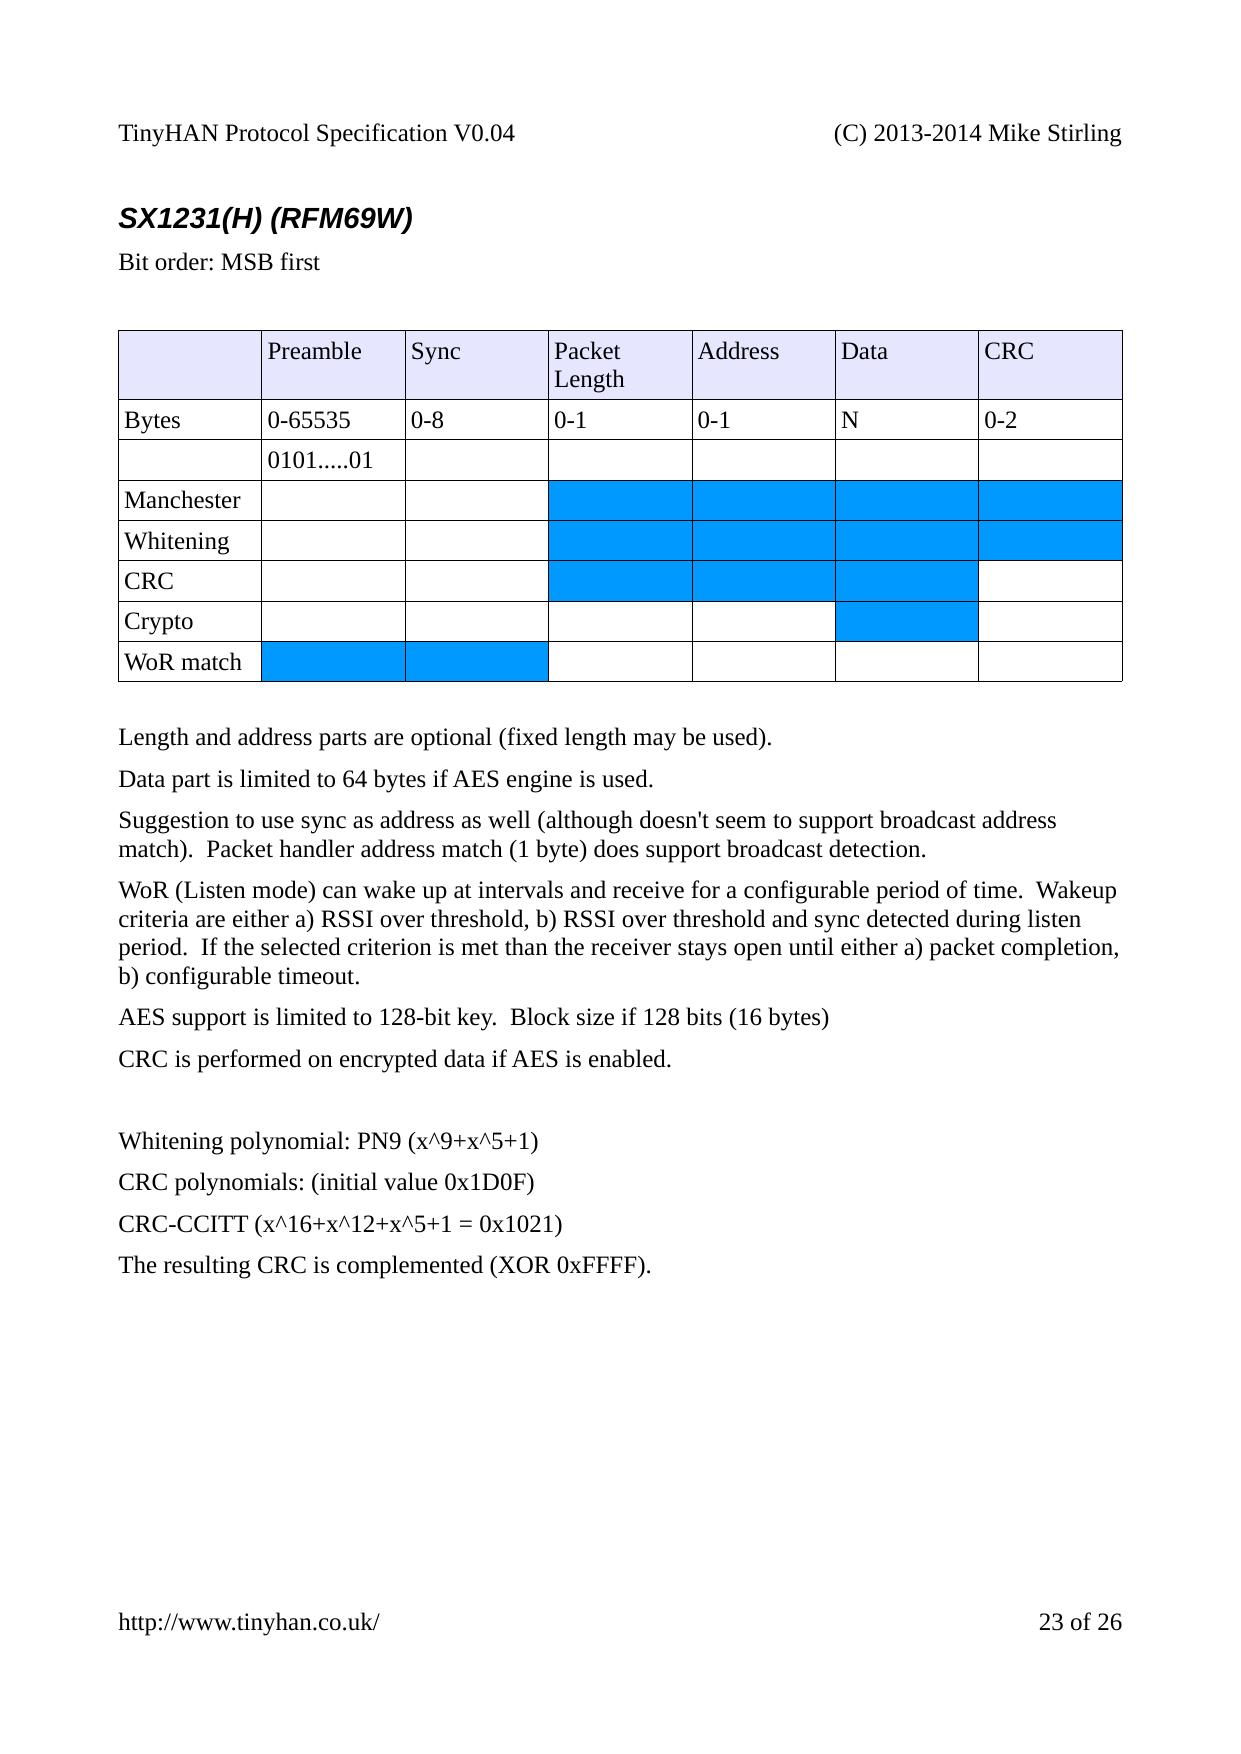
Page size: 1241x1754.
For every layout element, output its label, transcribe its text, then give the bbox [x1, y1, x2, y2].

text The resulting CRC is complemented (XOR 0xFFFF). [118, 1250, 1122, 1279]
table_cell [262, 642, 405, 681]
table_cell [549, 561, 692, 601]
table_cell [693, 521, 835, 560]
table_cell [693, 440, 835, 479]
table_cell Bytes [119, 400, 261, 439]
table_cell 0-8 [406, 400, 548, 439]
text Data part is limited to 64 bytes if AES engine is used. [118, 764, 1122, 792]
table_cell [406, 642, 548, 681]
text CRC is performed on encrypted data if AES is enabled. [118, 1044, 1122, 1072]
table_header Preamble [262, 331, 405, 399]
text Whitening polynomial: PN9 (x^9+x^5+1) [118, 1126, 1122, 1155]
table_header Data [836, 331, 978, 399]
table_cell [119, 440, 261, 479]
table_cell [549, 642, 692, 681]
text CRC polynomials: (initial value 0x1D0F) [118, 1167, 1122, 1196]
text Bit order: MSB first [118, 247, 1122, 276]
table_cell [979, 602, 1122, 641]
table_cell [262, 521, 405, 560]
table_cell [693, 602, 835, 641]
table_cell [979, 642, 1122, 681]
table_cell [406, 561, 548, 601]
table_header [119, 331, 261, 399]
table_cell [549, 481, 692, 520]
subtitle SX1231(H) (RFM69W) [118, 201, 1122, 235]
table_cell [979, 521, 1122, 560]
table_header Address [693, 331, 835, 399]
table_cell 0101.....01 [262, 440, 405, 479]
table_cell [693, 561, 835, 601]
text WoR (Listen mode) can wake up at intervals and receive for a configurable period of time. Wakeup criteria are either a) RSSI over threshold, b) RSSI over threshold and sync detected during listen period. If the selected criterion is met than the receiver stays open until either a) packet completion, b) configurable timeout. [118, 875, 1122, 990]
text CRC-CCITT (x^16+x^12+x^5+1 = 0x1021) [118, 1209, 1122, 1237]
text Length and address parts are optional (fixed length may be used). [118, 722, 1122, 751]
table_cell 0-2 [979, 400, 1122, 439]
table_cell [836, 561, 978, 601]
table_cell [262, 602, 405, 641]
table_cell [262, 481, 405, 520]
table_cell [836, 642, 978, 681]
table_cell [693, 642, 835, 681]
table_cell [406, 602, 548, 641]
table_cell CRC [119, 561, 261, 601]
table_cell [979, 561, 1122, 601]
table_cell Whitening [119, 521, 261, 560]
table_cell [549, 521, 692, 560]
table_cell [262, 561, 405, 601]
table_header CRC [979, 331, 1122, 399]
table_cell [549, 440, 692, 479]
text AES support is limited to 128-bit key. Block size if 128 bits (16 bytes) [118, 1002, 1122, 1031]
table_cell [836, 440, 978, 479]
table_cell [549, 602, 692, 641]
table_cell Crypto [119, 602, 261, 641]
table_cell [836, 481, 978, 520]
table_header Sync [406, 331, 548, 399]
table_cell [406, 481, 548, 520]
table_cell [406, 440, 548, 479]
table_cell WoR match [119, 642, 261, 681]
table_cell [836, 602, 978, 641]
table_cell [836, 521, 978, 560]
table_cell [693, 481, 835, 520]
table_cell [979, 481, 1122, 520]
table_cell 0-1 [693, 400, 835, 439]
table_cell 0-1 [549, 400, 692, 439]
table_cell N [836, 400, 978, 439]
table_cell 0-65535 [262, 400, 405, 439]
table_cell [979, 440, 1122, 479]
table_header Packet Length [549, 331, 692, 399]
table_cell Manchester [119, 481, 261, 520]
text Suggestion to use sync as address as well (although doesn't seem to support broadcast address match). Packet handler address match (1 byte) does support broadcast detection. [118, 805, 1122, 862]
table_cell [406, 521, 548, 560]
